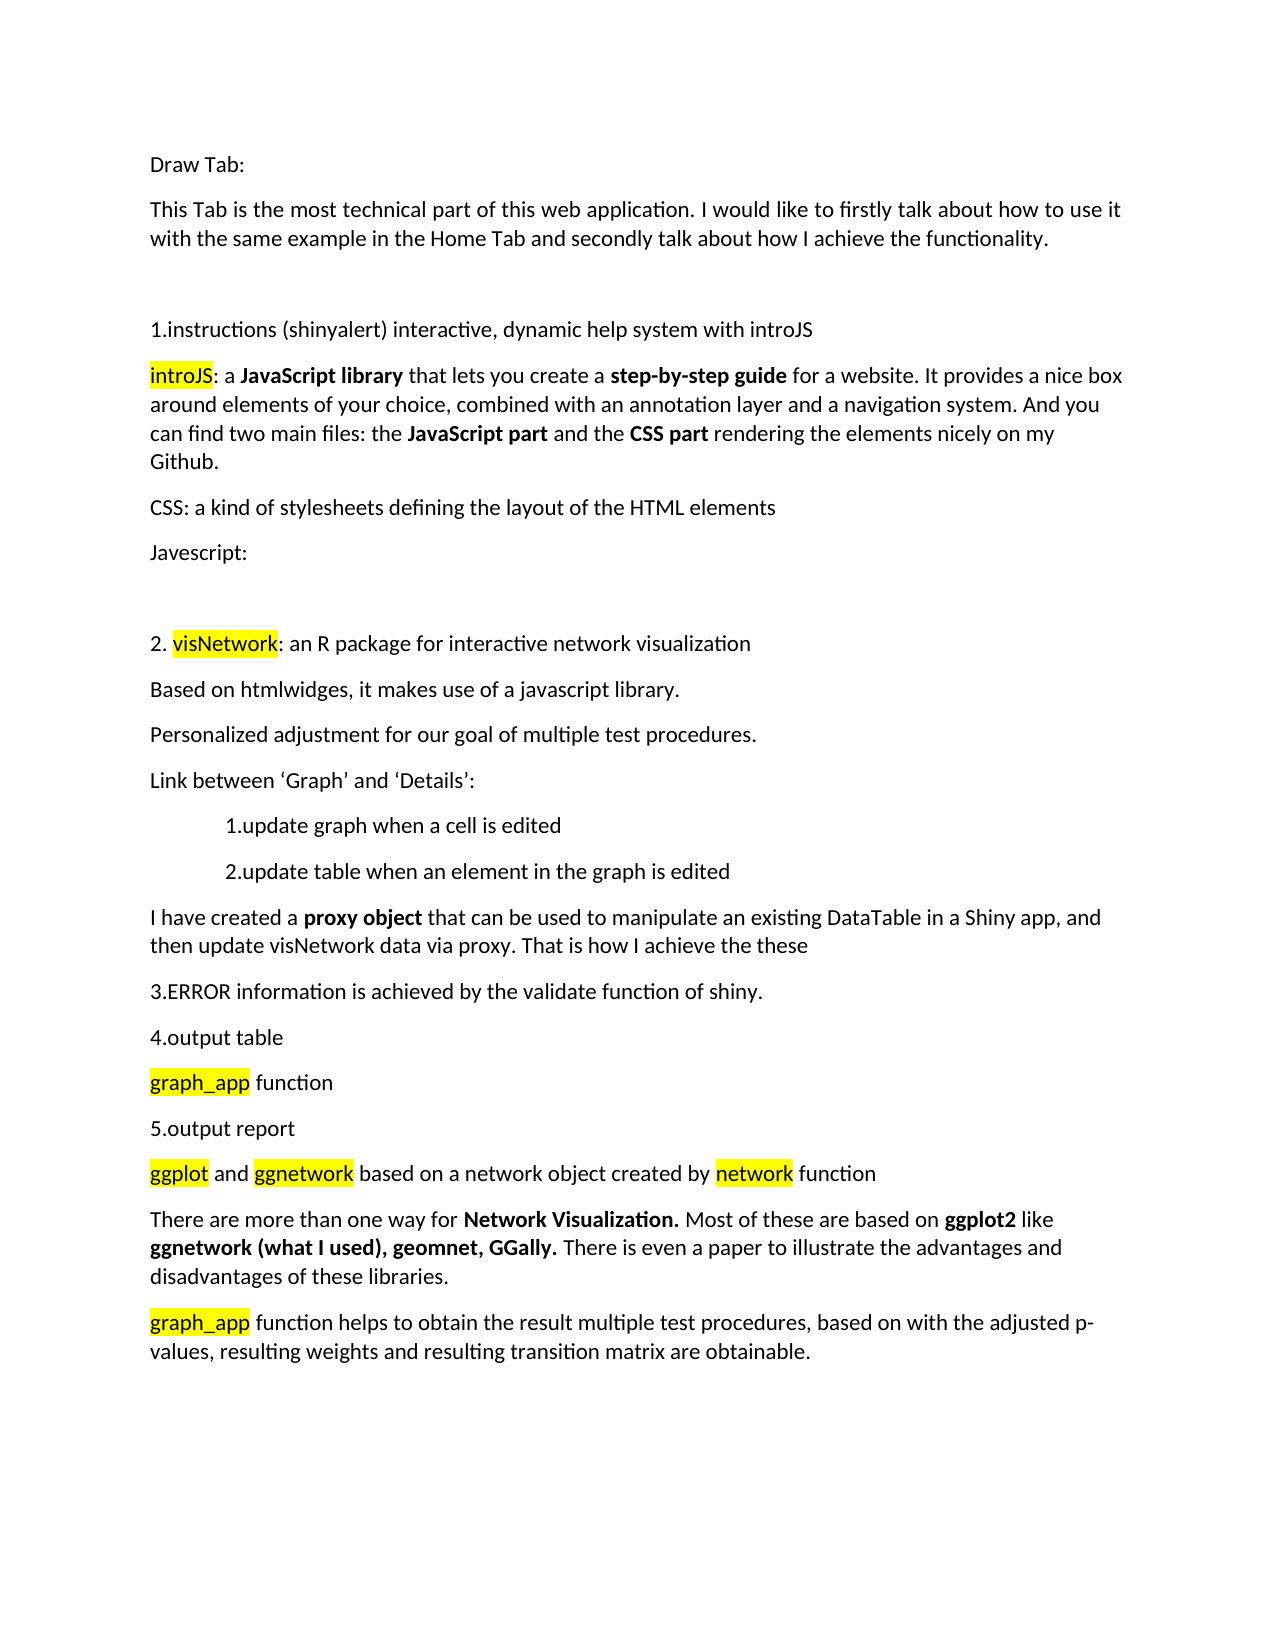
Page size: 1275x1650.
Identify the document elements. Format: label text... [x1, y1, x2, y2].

text Personalized adjustment for our goal of multiple test procedures. [150, 721, 1125, 749]
text 4.output table [150, 1023, 1125, 1051]
text 2. visNetwork: an R package for interactive network visualization [150, 629, 1125, 658]
text Based on htmlwidges, it makes use of a javascript library. [150, 675, 1125, 703]
text This Tab is the most technical part of this web application. I would like to firstly talk about how to use it with the same example in the Home Tab and secondly talk about how I achieve the functionality. [150, 196, 1125, 252]
text graph_app function helps to obtain the result multiple test procedures, based on with the adjusted p-values, resulting weights and resulting transition matrix are obtainable. [150, 1308, 1125, 1365]
text I have created a proxy object that can be used to manipulate an existing DataTable in a Shiny app, and then update visNetwork data via proxy. That is how I achieve the these [150, 903, 1125, 959]
text 1.instructions (shinyalert) interactive, dynamic help system with introJS [150, 315, 1125, 343]
text ggplot and ggnetwork based on a network object created by network function [150, 1159, 1125, 1187]
text 3.ERROR information is achieved by the validate function of shiny. [150, 977, 1125, 1005]
text Draw Tab: [150, 150, 1125, 178]
text 5.output report [150, 1114, 1125, 1142]
text 2.update table when an element in the graph is edited [150, 857, 1125, 885]
text There are more than one way for Network Visualization. Most of these are based on ggplot2 like ggnetwork (what I used), geomnet, GGally. There is even a paper to illustrate the advantages and disadvantages of these libraries. [150, 1205, 1125, 1290]
text CSS: a kind of stylesheets defining the layout of the HTML elements [150, 493, 1125, 521]
text Javescript: [150, 538, 1125, 567]
text Link between ‘Graph’ and ‘Details’: [150, 766, 1125, 794]
text 1.update graph when a cell is edited [150, 812, 1125, 840]
text graph_app function [150, 1068, 1125, 1096]
text introJS: a JavaScript library that lets you create a step-by-step guide for a website. It provides a nice box around elements of your choice, combined with an annotation layer and a navigation system. And you can find two main files: the JavaScript part and the CSS part rendering the elements nicely on my Github. [150, 361, 1125, 476]
